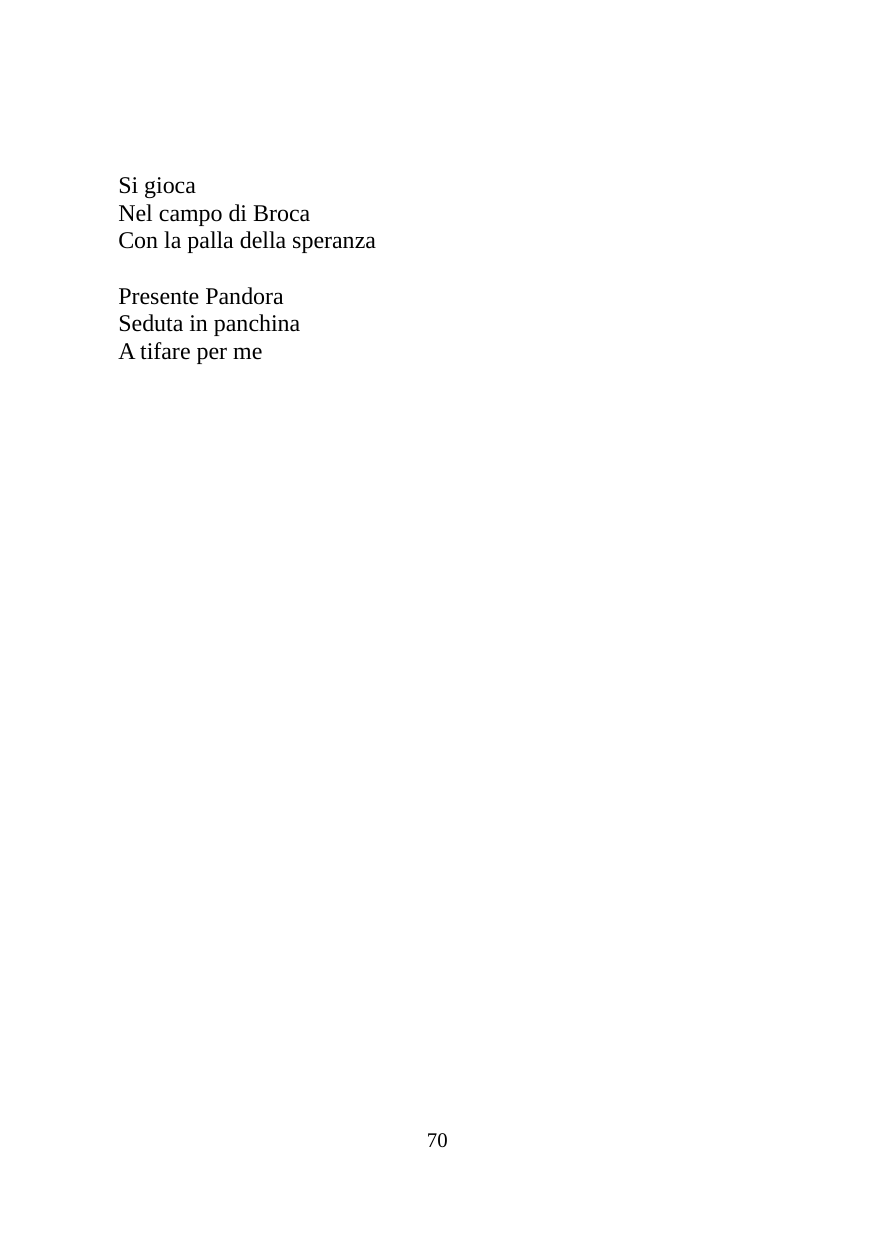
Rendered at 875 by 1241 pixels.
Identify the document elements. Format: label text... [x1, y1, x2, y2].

text Seduta in panchina [88, 309, 786, 337]
text Si gioca [88, 171, 786, 199]
text A tifare per me [88, 337, 786, 364]
text Nel campo di Broca [88, 199, 786, 227]
text Presente Pandora [88, 282, 786, 309]
text Con la palla della speranza [88, 227, 786, 254]
